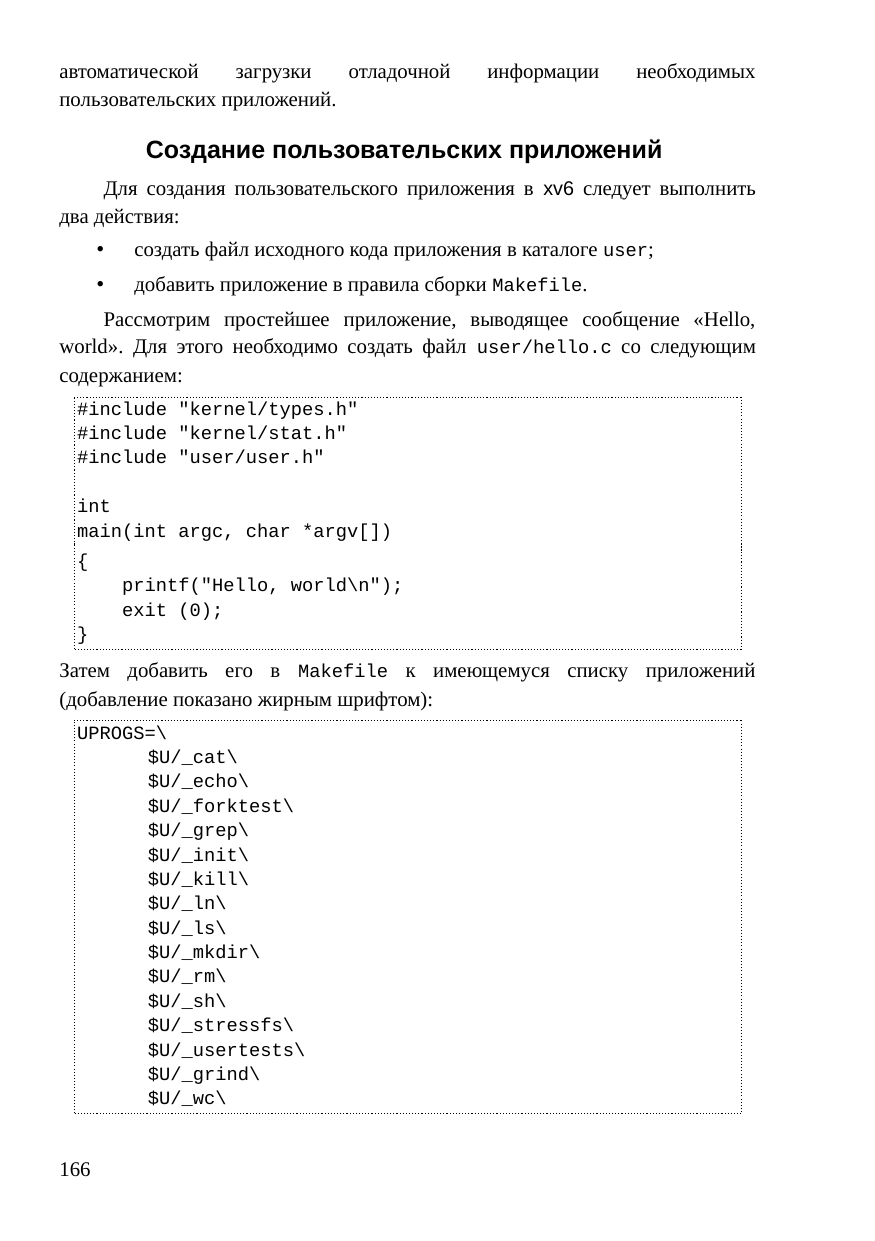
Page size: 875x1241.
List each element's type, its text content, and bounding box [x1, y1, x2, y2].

text #include "kernel/types.h" #include "kernel/stat.h" #include "user/user.h" int main(int argc, char *argv[]) [74, 397, 741, 543]
text Затем добавить его в Makefile к имеющемуся списку приложений (добавление показано жирным шрифтом): [59, 658, 756, 711]
text Для создания пользовательского приложения в xv6 следует выполнить два действия: [59, 176, 756, 228]
text { printf("Hello, world\n"); exit (0); } [74, 549, 741, 649]
text UPROGS=\ $U/_cat\ $U/_echo\ $U/_forktest\ $U/_grep\ $U/_init\ $U/_kill\ $U/_ln\ $U/_ls\ $U/_mkdir\ $U/_rm\ $U/_sh\ $U/_stressfs\ $U/_usertests\ $U/_grind\ $U/_wc\ [74, 720, 741, 1113]
text Рассмотрим простейшее приложение, выводящее сообщение «Hello, world». Для этого необходимо создать файл user/hello.c со следующим содержанием: [59, 307, 756, 387]
list создать файл исходного кода приложения в каталоге user; [97, 237, 756, 262]
subtitle Создание пользовательских приложений [118, 135, 697, 163]
list добавить приложение в правила сборки Makefile. [97, 272, 756, 297]
text автоматической загрузки отладочной информации необходимых пользовательских приложений. [59, 59, 756, 111]
